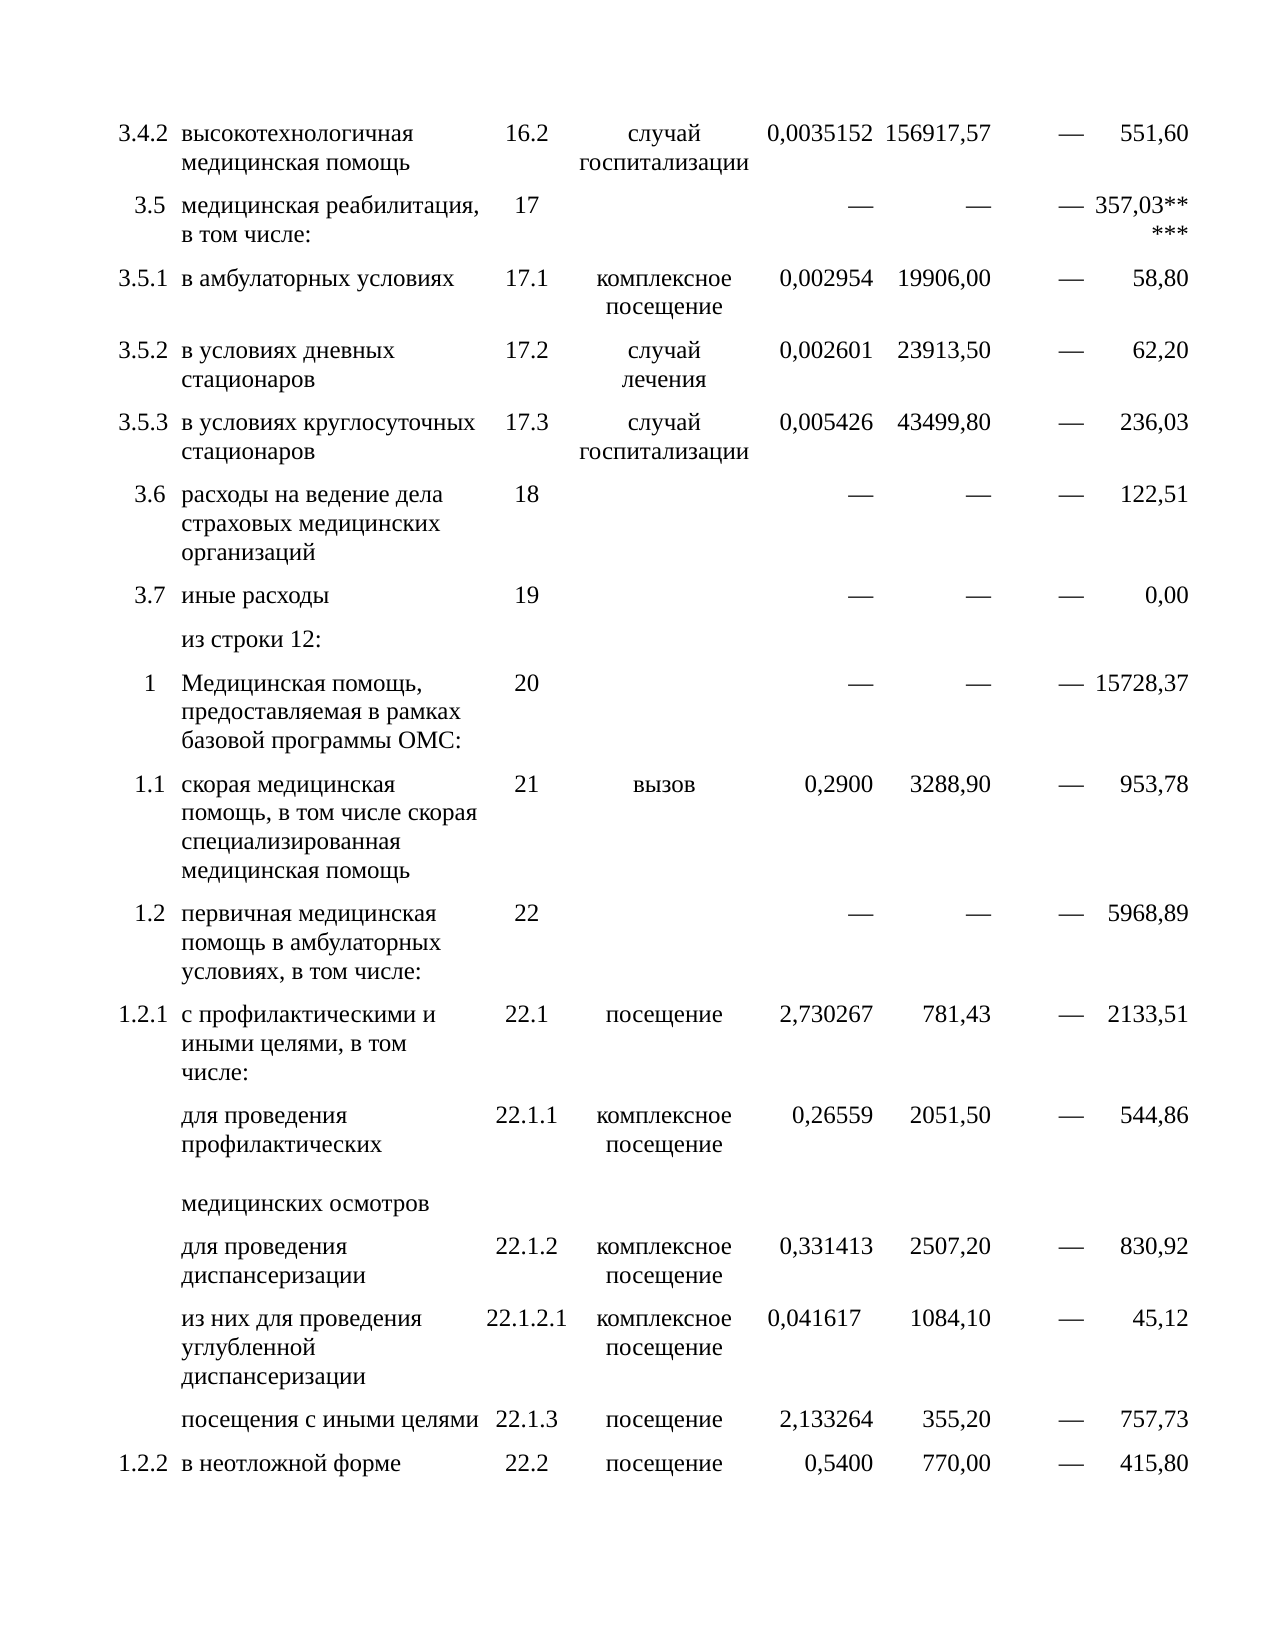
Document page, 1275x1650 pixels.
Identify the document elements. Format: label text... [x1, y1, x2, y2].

table_cell [573, 668, 755, 769]
table_cell 1.1 [118, 769, 181, 898]
table_cell в условиях дневных стационаров [181, 335, 480, 407]
table_cell — [1189, 1405, 1275, 1448]
table_cell для проведения профилактических медицинских осмотров [181, 1101, 480, 1231]
table_cell 45,12 [1083, 1304, 1188, 1404]
table_cell [573, 190, 755, 263]
table_cell 16.2 [480, 118, 573, 190]
table_cell посещение [573, 1448, 755, 1492]
table_cell 20 [480, 668, 573, 769]
table_cell 830,92 [1083, 1231, 1188, 1303]
table_cell 2,730267 [755, 1000, 873, 1101]
table_cell 2,133264 [755, 1405, 873, 1448]
table_cell 3.4.2 [118, 118, 181, 190]
table_cell — [991, 480, 1083, 581]
table_cell 770,00 [873, 1448, 991, 1492]
table_cell 0,002601 [755, 335, 873, 407]
table_cell [755, 624, 873, 668]
table_cell 22.2 [480, 1448, 573, 1492]
table_cell 19 [480, 581, 573, 624]
table_cell 0,331413 [755, 1231, 873, 1303]
table_cell 17 [480, 190, 573, 263]
table_cell — [1189, 407, 1275, 479]
table_cell — [1189, 1231, 1275, 1303]
table_cell 2507,20 [873, 1231, 991, 1303]
table_cell 43499,80 [873, 407, 991, 479]
table_cell — [991, 407, 1083, 479]
table_cell 0,041617 [755, 1304, 873, 1404]
table_cell 58,80 [1083, 263, 1188, 335]
table_cell — [873, 190, 991, 263]
table_cell 1 [118, 668, 181, 769]
table_cell случай госпитализации [573, 118, 755, 190]
table_cell 5968,89 [1083, 899, 1188, 999]
table_cell 3.7 [118, 581, 181, 624]
table_cell 3.5.2 [118, 335, 181, 407]
table_cell 19906,00 [873, 263, 991, 335]
table_cell 17.1 [480, 263, 573, 335]
table_cell [573, 624, 755, 668]
table_cell 18 [480, 480, 573, 581]
table_cell 17.2 [480, 335, 573, 407]
table_cell [1189, 581, 1275, 624]
table_cell 357,03***** [1083, 190, 1188, 263]
table_cell 21 [480, 769, 573, 898]
table_cell [991, 624, 1083, 668]
table_cell 1.2.1 [118, 1000, 181, 1448]
table_cell 22.1 [480, 1000, 573, 1101]
table_cell [573, 480, 755, 581]
table_cell 62,20 [1083, 335, 1188, 407]
table_cell 544,86 [1083, 1101, 1188, 1231]
table_cell комплексное посещение [573, 263, 755, 335]
table_cell для проведения диспансеризации [181, 1231, 480, 1303]
table_cell 23913,50 [873, 335, 991, 407]
table_cell [1189, 624, 1275, 668]
table_cell — [755, 581, 873, 624]
table_cell — [991, 769, 1083, 898]
table_cell — [991, 190, 1083, 263]
table_cell посещение [573, 1405, 755, 1448]
table_cell — [873, 668, 991, 769]
table_cell 3.5 [118, 190, 181, 263]
table_cell 22 [480, 899, 573, 999]
table_cell в неотложной форме [181, 1448, 480, 1492]
table_cell [480, 624, 573, 668]
table_cell — [1189, 480, 1275, 581]
table_cell — [991, 1405, 1083, 1448]
table_cell — [1189, 668, 1275, 769]
table_cell — [1189, 190, 1275, 263]
table_cell [118, 624, 181, 668]
table_cell — [1189, 1304, 1275, 1404]
table_cell с профилактическими и иными целями, в том числе: [181, 1000, 480, 1101]
table_cell — [991, 668, 1083, 769]
table_cell 551,60 [1083, 118, 1188, 190]
table_cell — [873, 899, 991, 999]
table_cell 1084,10 [873, 1304, 991, 1404]
table_cell 781,43 [873, 1000, 991, 1101]
table_cell — [1189, 1448, 1275, 1492]
table_cell — [1189, 899, 1275, 999]
table_cell — [991, 263, 1083, 335]
table_cell — [991, 581, 1083, 624]
table_cell Медицинская помощь, предоставляемая в рамках базовой программы ОМС: [181, 668, 480, 769]
table_cell — [873, 480, 991, 581]
table_cell в условиях круглосуточных стационаров [181, 407, 480, 479]
table_cell посещения с иными целями [181, 1405, 480, 1448]
table_cell 3288,90 [873, 769, 991, 898]
table_cell — [755, 480, 873, 581]
table_cell — [1189, 1101, 1275, 1231]
table_cell комплексное посещение [573, 1231, 755, 1303]
table_cell [573, 581, 755, 624]
table_cell 415,80 [1083, 1448, 1188, 1492]
table_cell 156917,57 [873, 118, 991, 190]
table_cell первичная медицинская помощь в амбулаторных условиях, в том числе: [181, 899, 480, 999]
table_cell 0,2900 [755, 769, 873, 898]
table_cell случай лечения [573, 335, 755, 407]
table_cell 0,005426 [755, 407, 873, 479]
table_cell — [873, 581, 991, 624]
table_cell — [755, 668, 873, 769]
table_cell [873, 624, 991, 668]
table_cell 3.6 [118, 480, 181, 581]
table_cell случай госпитализации [573, 407, 755, 479]
table_cell 22.1.2.1 [480, 1304, 573, 1404]
table_cell вызов [573, 769, 755, 898]
table_cell 2051,50 [873, 1101, 991, 1231]
table_cell — [991, 1231, 1083, 1303]
table_cell [573, 899, 755, 999]
table_cell высокотехнологичная медицинская помощь [181, 118, 480, 190]
table_cell — [1189, 1000, 1275, 1101]
table_cell — [991, 1304, 1083, 1404]
table_cell — [991, 118, 1083, 190]
table_cell посещение [573, 1000, 755, 1101]
table_cell 757,73 [1083, 1405, 1188, 1448]
table_cell — [755, 190, 873, 263]
table_cell 0,5400 [755, 1448, 873, 1492]
table_cell — [991, 1101, 1083, 1231]
table_cell 22.1.3 [480, 1405, 573, 1448]
table_cell 1.2 [118, 899, 181, 999]
table_cell расходы на ведение дела страховых медицинских организаций [181, 480, 480, 581]
table_cell в амбулаторных условиях [181, 263, 480, 335]
table_cell 0,0035152 [755, 118, 873, 190]
table_cell из строки 12: [181, 624, 480, 668]
table_cell 0,002954 [755, 263, 873, 335]
table_cell [1083, 624, 1188, 668]
table_cell 1.2.2 [118, 1448, 181, 1492]
table_cell — [991, 899, 1083, 999]
table_cell — [991, 1000, 1083, 1101]
table_cell 0,26559 [755, 1101, 873, 1231]
table_cell 22.1.2 [480, 1231, 573, 1303]
table_cell 355,20 [873, 1405, 991, 1448]
table_cell 22.1.1 [480, 1101, 573, 1231]
table_cell комплексное посещение [573, 1304, 755, 1404]
table_cell 3.5.3 [118, 407, 181, 479]
table_cell 17.3 [480, 407, 573, 479]
table_cell скорая медицинская помощь, в том числе скорая специализированная медицинская помощь [181, 769, 480, 898]
table_cell — [991, 335, 1083, 407]
table_cell — [1189, 263, 1275, 335]
table_cell 15728,37 [1083, 668, 1188, 769]
table_cell — [1189, 335, 1275, 407]
table_cell — [1189, 769, 1275, 898]
table_cell из них для проведения углубленной диспансеризации [181, 1304, 480, 1404]
table_cell иные расходы [181, 581, 480, 624]
table_cell — [755, 899, 873, 999]
table_cell — [991, 1448, 1083, 1492]
table_cell медицинская реабилитация, в том числе: [181, 190, 480, 263]
table_cell 953,78 [1083, 769, 1188, 898]
table_cell 122,51 [1083, 480, 1188, 581]
table_cell 2133,51 [1083, 1000, 1188, 1101]
table_cell комплексное посещение [573, 1101, 755, 1231]
table_cell 0,00 [1083, 581, 1188, 624]
table_cell 236,03 [1083, 407, 1188, 479]
table_cell — [1189, 118, 1275, 190]
table_cell 3.5.1 [118, 263, 181, 335]
